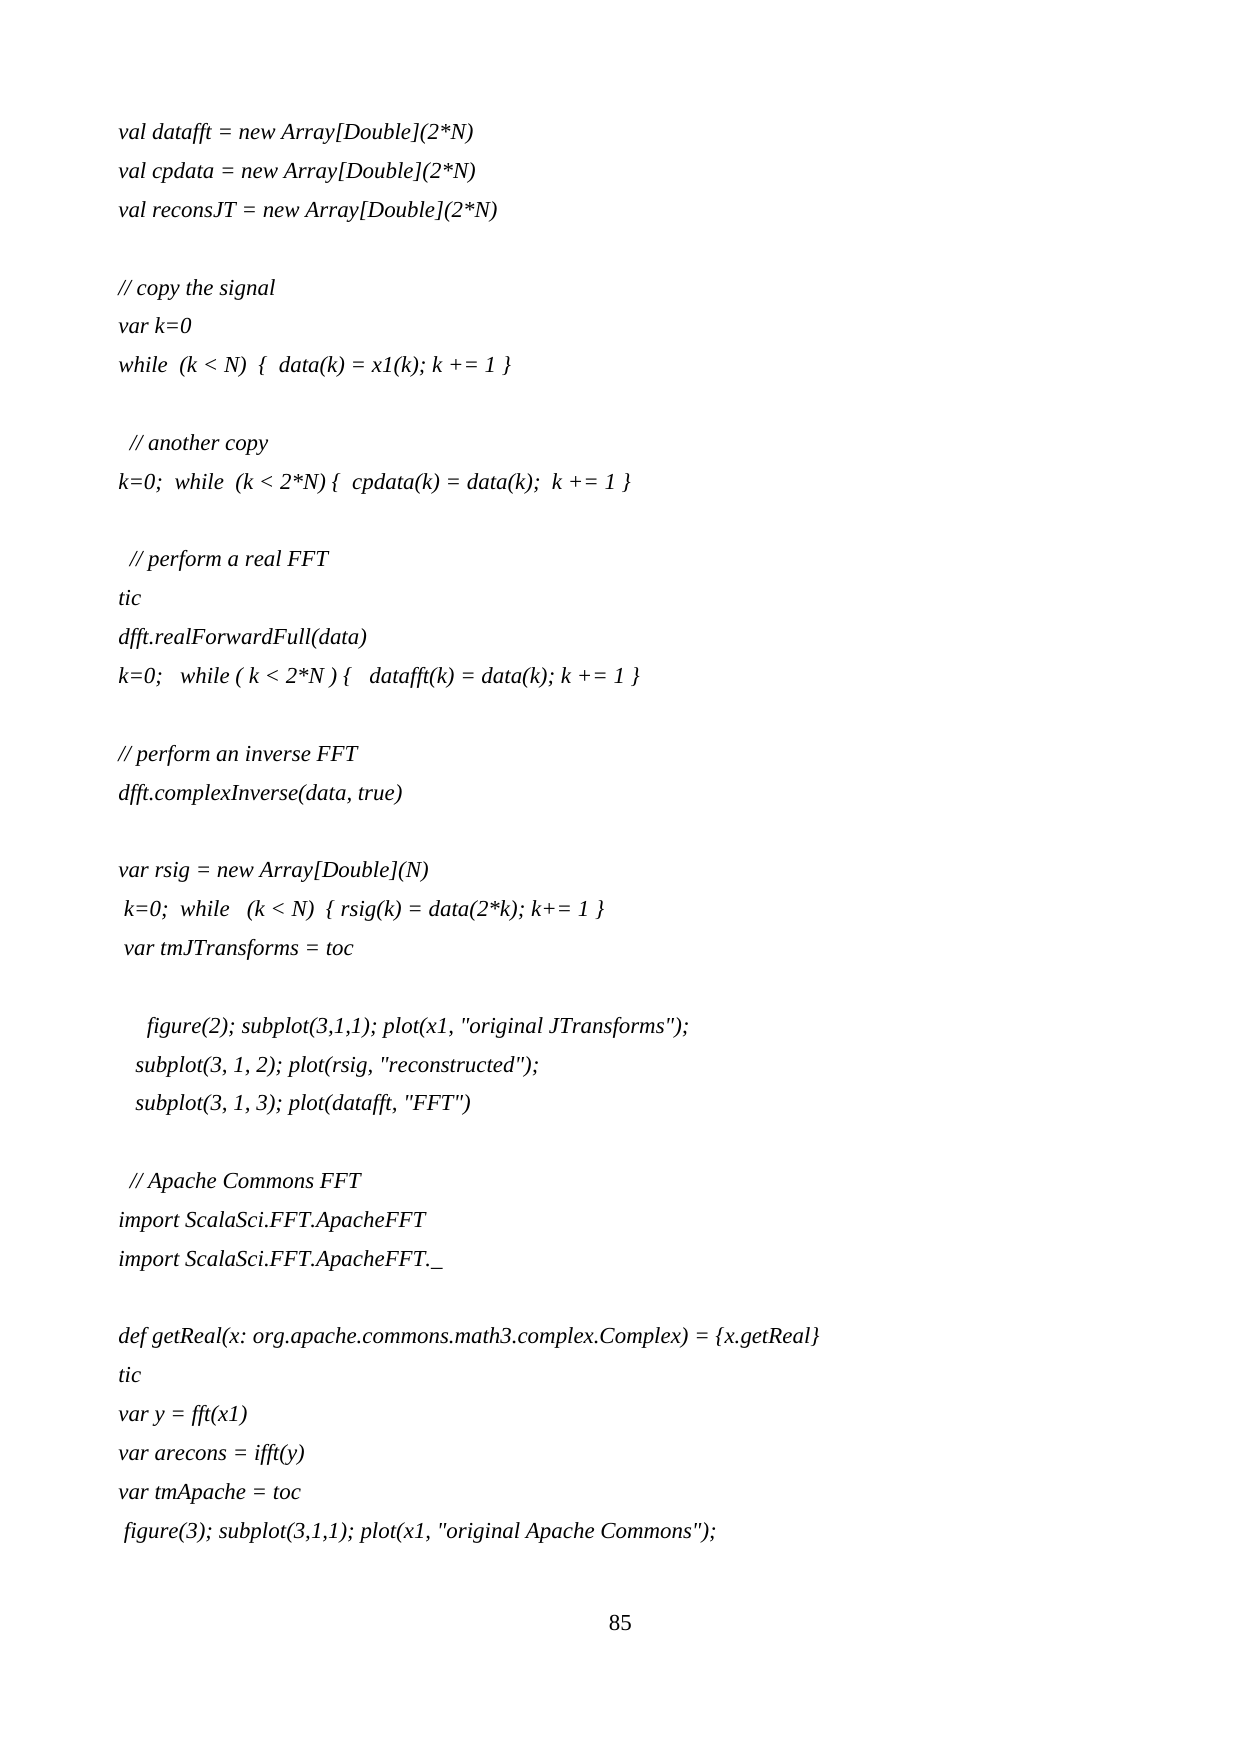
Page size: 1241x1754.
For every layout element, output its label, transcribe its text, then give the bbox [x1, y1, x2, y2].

text var k=0 [118, 312, 1122, 339]
text // perform an inverse FFT [118, 740, 1122, 766]
text var tmJTransforms = toc [118, 934, 1122, 960]
text subplot(3, 1, 2); plot(rsig, "reconstructed"); [118, 1051, 1122, 1077]
text dfft.realForwardFull(data) [118, 623, 1122, 649]
text val cpdata = new Array[Double](2*N) [118, 157, 1122, 183]
text figure(2); subplot(3,1,1); plot(x1, "original JTransforms"); [118, 1012, 1122, 1038]
text // Apache Commons FFT [118, 1167, 1122, 1193]
text var arecons = ifft(y) [118, 1439, 1122, 1466]
text import ScalaSci.FFT.ApacheFFT [118, 1206, 1122, 1232]
text def getReal(x: org.apache.commons.math3.complex.Complex) = {x.getReal} [118, 1323, 1122, 1349]
text var y = fft(x1) [118, 1400, 1122, 1427]
text subplot(3, 1, 3); plot(datafft, "FFT") [118, 1089, 1122, 1116]
text var tmApache = toc [118, 1478, 1122, 1504]
text k=0; while (k < 2*N) { cpdata(k) = data(k); k += 1 } [118, 468, 1122, 494]
text val reconsJT = new Array[Double](2*N) [118, 196, 1122, 222]
text figure(3); subplot(3,1,1); plot(x1, "original Apache Commons"); [118, 1517, 1122, 1543]
text k=0; while ( k < 2*N ) { datafft(k) = data(k); k += 1 } [118, 662, 1122, 688]
text dfft.complexInverse(data, true) [118, 779, 1122, 805]
text while (k < N) { data(k) = x1(k); k += 1 } [118, 351, 1122, 378]
text tic [118, 1361, 1122, 1388]
text // copy the signal [118, 273, 1122, 300]
text var rsig = new Array[Double](N) [118, 856, 1122, 883]
text k=0; while (k < N) { rsig(k) = data(2*k); k+= 1 } [118, 895, 1122, 922]
text val datafft = new Array[Double](2*N) [118, 118, 1122, 144]
text // perform a real FFT [118, 546, 1122, 572]
text // another copy [118, 429, 1122, 455]
text import ScalaSci.FFT.ApacheFFT._ [118, 1245, 1122, 1271]
text tic [118, 584, 1122, 611]
